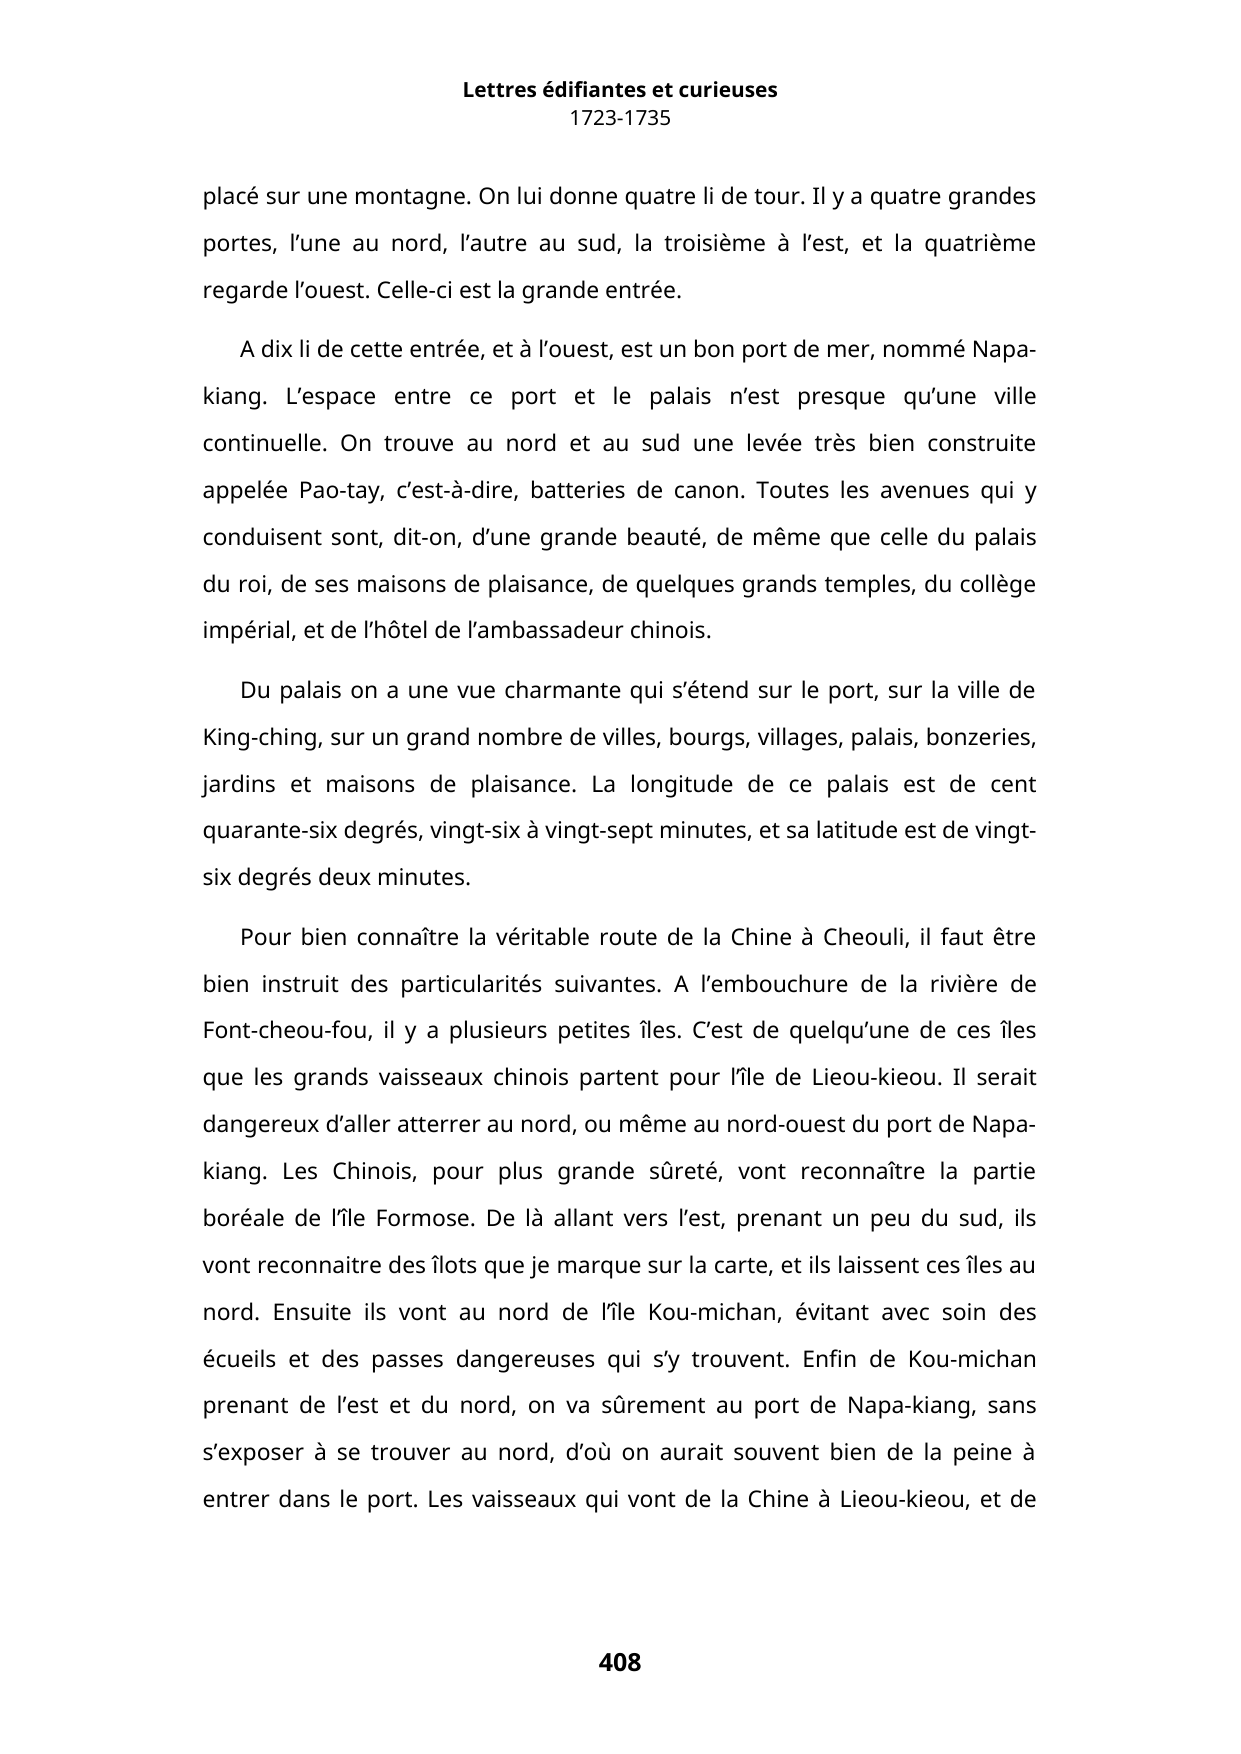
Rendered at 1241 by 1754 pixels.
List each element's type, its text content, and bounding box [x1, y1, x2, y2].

text A dix li de cette entrée, et à l’ouest, est un bon port de mer, nommé Napa-kiang. L’espace entre ce port et le palais n’est presque qu’une ville continuelle. On trouve au nord et au sud une levée très bien construite appelée Pao-tay, c’est-à-dire, batteries de canon. Toutes les avenues qui y conduisent sont, dit-on, d’une grande beauté, de même que celle du palais du roi, de ses maisons de plaisance, de quelques grands temples, du collège impérial, et de l’hôtel de l’ambassadeur chinois. [202, 333, 1038, 646]
text Du palais on a une vue charmante qui s’étend sur le port, sur la ville de King-ching, sur un grand nombre de villes, bourgs, villages, palais, bonzeries, jardins et maisons de plaisance. La longitude de ce palais est de cent quarante-six degrés, vingt-six à vingt-sept minutes, et sa latitude est de vingt-six degrés deux minutes. [202, 674, 1038, 892]
text Pour bien connaître la véritable route de la Chine à Cheouli, il faut être bien instruit des particularités suivantes. A l’embouchure de la rivière de Font-cheou-fou, il y a plusieurs petites îles. C’est de quelqu’une de ces îles que les grands vaisseaux chinois partent pour l’île de Lieou-kieou. Il serait dangereux d’aller atterrer au nord, ou même au nord-ouest du port de Napa-kiang. Les Chinois, pour plus grande sûreté, vont reconnaître la partie boréale de l’île Formose. De là allant vers l’est, prenant un peu du sud, ils vont reconnaitre des îlots que je marque sur la carte, et ils laissent ces îles au nord. Ensuite ils vont au nord de l’île Kou-michan, évitant avec soin des écueils et des passes dangereuses qui s’y trouvent. Enfin de Kou-michan prenant de l’est et du nord, on va sûrement au port de Napa-kiang, sans s’exposer à se trouver au nord, d’où on aurait souvent bien de la peine à entrer dans le port. Les vaisseaux qui vont de la Chine à Lieou-kieou, et de [202, 921, 1038, 1514]
text placé sur une montagne. On lui donne quatre li de tour. Il y a quatre grandes portes, l’une au nord, l’autre au sud, la troisième à l’est, et la quatrième regarde l’ouest. Celle-ci est la grande entrée. [202, 180, 1038, 305]
